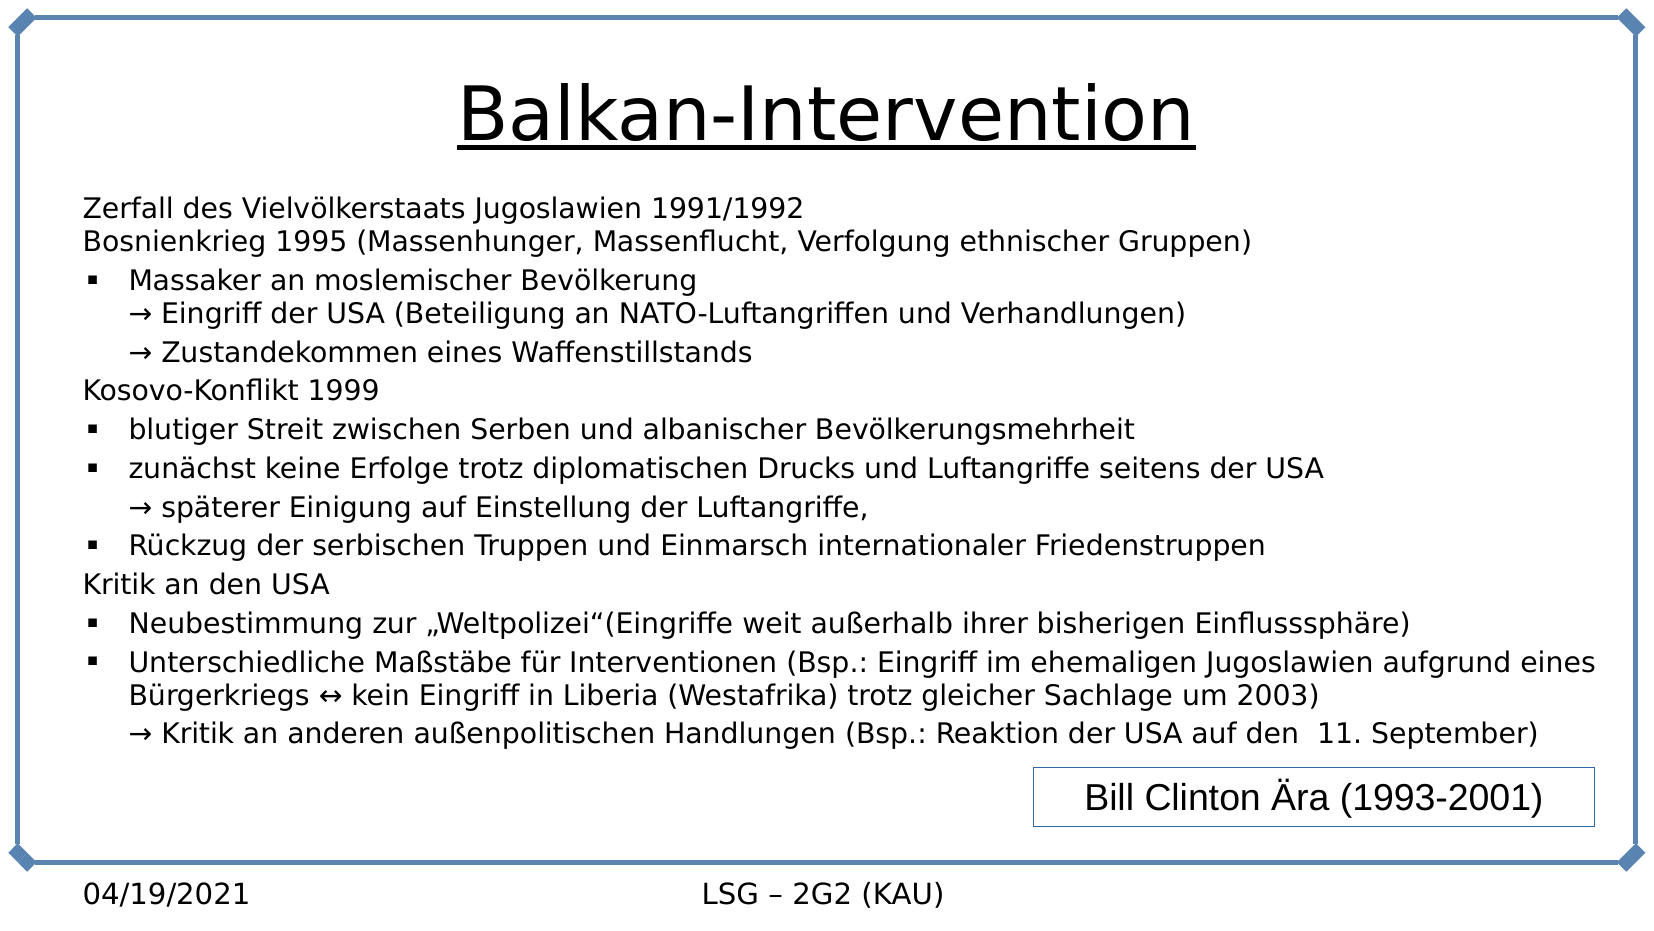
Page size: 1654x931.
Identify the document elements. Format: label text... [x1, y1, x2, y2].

title Balkan-Intervention [82, 37, 1571, 192]
list Zerfall des Vielvölkerstaats Jugoslawien 1991/1992 Bosnienkrieg 1995 (Massenhunger, Massenflucht, Verfolgung ethnischer Gruppen) Massaker an moslemischer Bevölkerung → Eingriff der USA (Beteiligung an NATO-Luftangriffen und Verhandlungen) → Zustandekommen eines Waffenstillstands Kosovo-Konflikt 1999 blutiger Streit zwischen Serben und albanischer Bevölkerungsmehrheit zunächst keine Erfolge trotz diplomatischen Drucks und Luftangriffe seitens der USA → späterer Einigung auf Einstellung der Luftangriffe, Rückzug der serbischen Truppen und Einmarsch internationaler Friedenstruppen Kritik an den USA Neubestimmung zur „Weltpolizei“(Eingriffe weit außerhalb ihrer bisherigen Einflusssphäre) Unterschiedliche Maßstäbe für Interventionen (Bsp.: Eingriff im ehemaligen Jugoslawien aufgrund eines Bürgerkriegs ↔ kein Eingriff in Liberia (Westafrika) trotz gleicher Sachlage um 2003) → Kritik an anderen außenpolitischen Handlungen (Bsp.: Reaktion der USA auf den 11. September) [82, 192, 1625, 758]
text_box Bill Clinton Ära (1993-2001) [1033, 767, 1595, 827]
